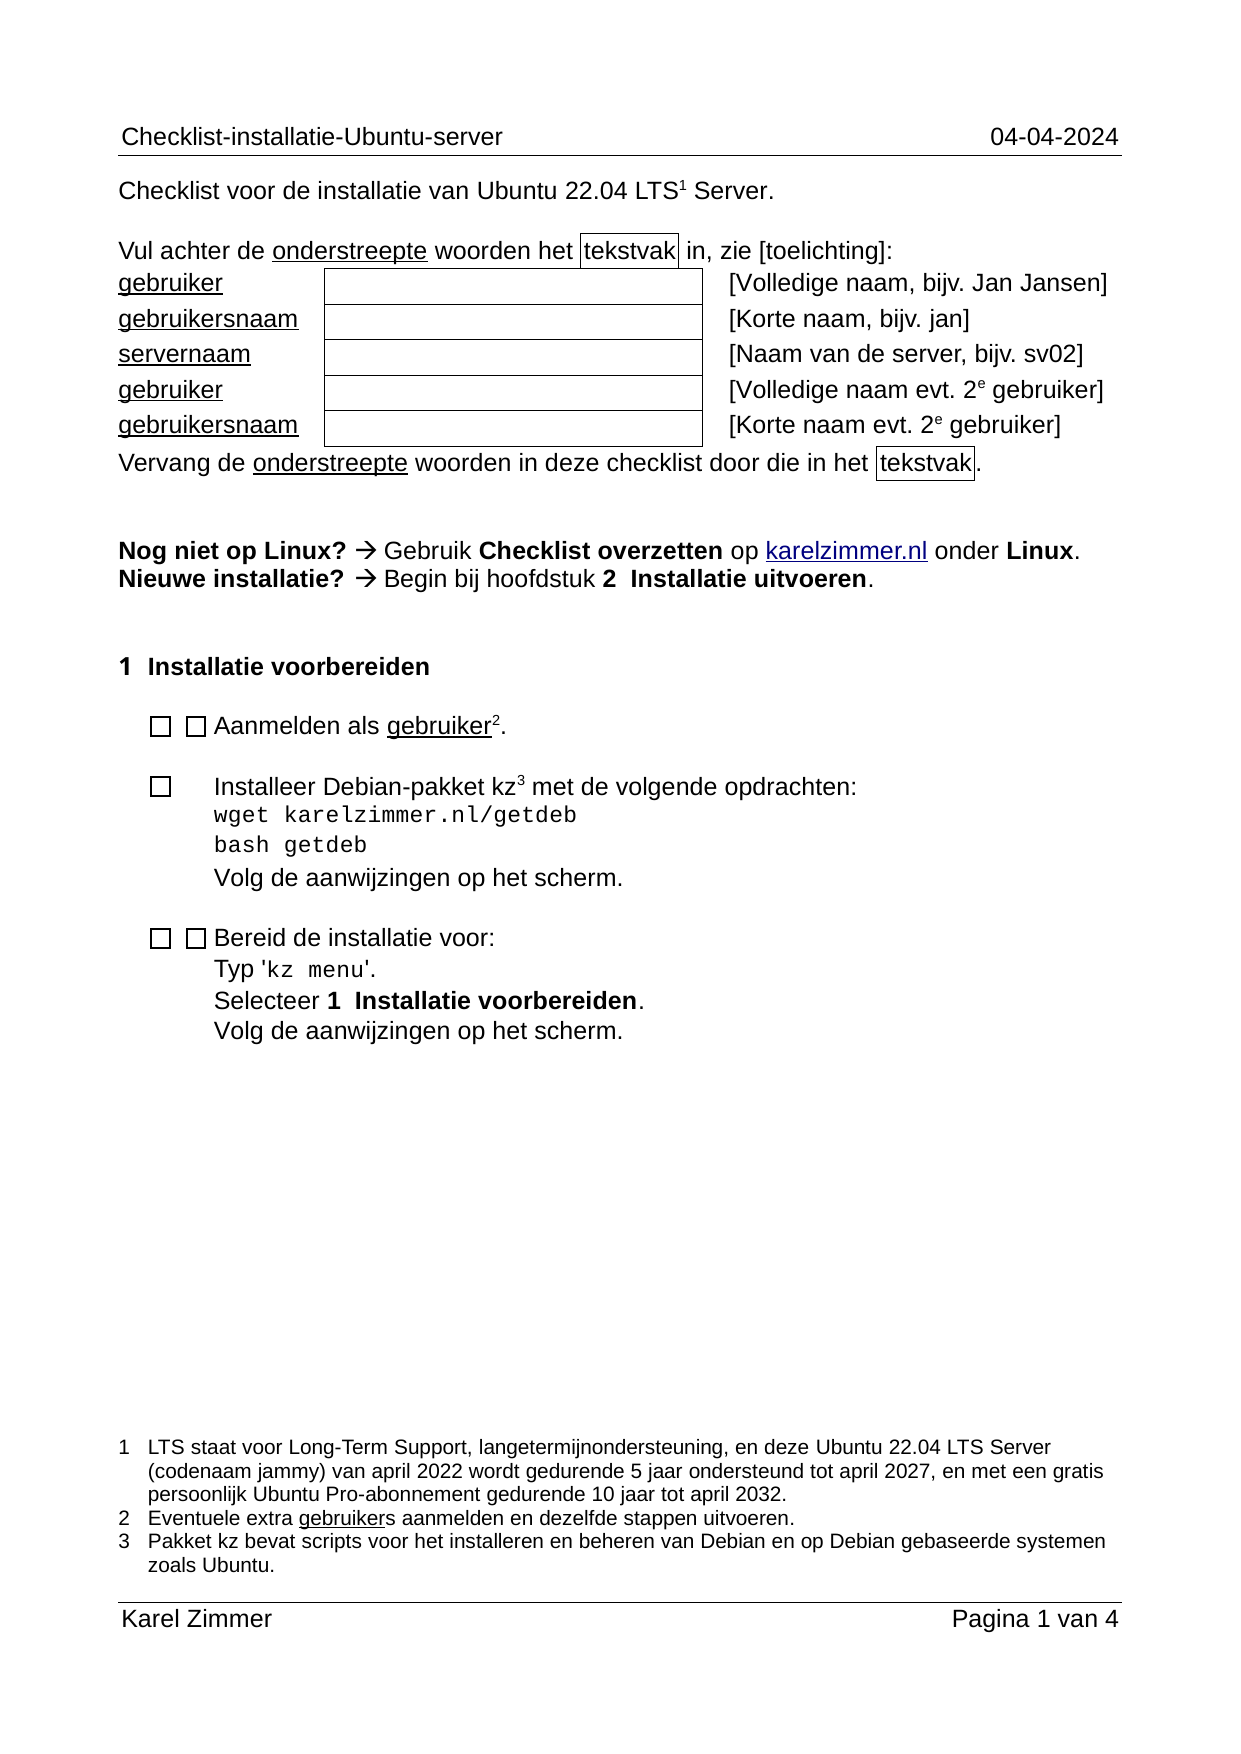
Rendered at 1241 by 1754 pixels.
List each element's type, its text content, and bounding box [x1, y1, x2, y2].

table_cell Selecteer 1 Installatie voorbereiden. [213, 985, 1122, 1016]
text gebruikersnaam [118, 304, 324, 339]
table_cell Volg de aanwijzingen op het scherm. [213, 1016, 1122, 1046]
table_cell [213, 893, 1122, 923]
text tekstvak [581, 234, 678, 268]
table_cell [118, 863, 142, 893]
text GEBRUIKER [118, 375, 324, 410]
text GEBRUIKER [118, 268, 324, 304]
table_cell [118, 893, 142, 923]
text in, zie [toelichting]: [679, 233, 1122, 268]
text Nog niet op Linux?  Gebruik Checklist overzetten op karelzimmer.nl onder Linux. [118, 537, 1122, 565]
table_cell [177, 832, 213, 863]
table_cell [142, 923, 177, 953]
table_cell [142, 985, 177, 1016]
table_header [118, 711, 142, 741]
table_cell [118, 772, 142, 802]
table_cell [177, 893, 213, 923]
text Vul achter de ONDERSTREEPTE woorden het [118, 233, 580, 268]
table_cell Bereid de installatie voor: [213, 923, 1122, 953]
table_header Aanmelden als gebruiker. [213, 711, 1122, 741]
table_cell [118, 741, 142, 772]
table_cell [118, 1016, 142, 1046]
table_cell [142, 832, 177, 863]
text . [975, 446, 1122, 481]
table_cell [177, 985, 213, 1016]
text Nieuwe installatie?  Begin bij hoofdstuk 2 Installatie uitvoeren. [118, 565, 1122, 593]
table_cell bash getdeb [213, 832, 1122, 863]
table_cell [177, 741, 213, 772]
text [Volledige naam evt. 2e gebruiker] [703, 375, 1122, 410]
text serverNAAM [118, 339, 324, 375]
table_cell Volg de aanwijzingen op het scherm. [213, 863, 1122, 893]
table_cell [118, 923, 142, 953]
table_cell [177, 954, 213, 985]
table_cell [177, 772, 213, 802]
table_cell Typ 'kz menu'. [213, 954, 1122, 985]
table_cell [177, 863, 213, 893]
table_cell [142, 863, 177, 893]
text [Volledige naam, bijv. Jan Jansen] [703, 268, 1122, 304]
text Vervang de ONDERSTREEPTE woorden in deze checklist door die in het [118, 446, 876, 481]
table_cell [142, 954, 177, 985]
text Checklist voor de installatie van Ubuntu 22.04 LTS Server. [118, 177, 1122, 205]
table_cell [213, 741, 1122, 772]
table_cell [118, 802, 142, 832]
table_cell [177, 923, 213, 953]
table_cell [118, 954, 142, 985]
text tekstvak [877, 447, 974, 480]
text GEBRUIKERSNaaM [118, 410, 324, 446]
table_cell Installeer Debian-pakket kz met de volgende opdrachten: [213, 772, 1122, 802]
table_cell [142, 772, 177, 802]
list Installatie voorbereiden [118, 649, 1122, 683]
text [Korte naam, bijv. jan] [703, 304, 1122, 339]
table_cell [177, 802, 213, 832]
table_cell [142, 1016, 177, 1046]
table_cell [118, 985, 142, 1016]
table_header [177, 711, 213, 741]
table_cell [177, 1016, 213, 1046]
text [Korte naam evt. 2e gebruiker] [703, 410, 1122, 446]
text [Naam van de server, bijv. sv02] [703, 339, 1122, 375]
table_cell [142, 802, 177, 832]
text LTS staat voor Long-Term Support, langetermijnondersteuning, en deze Ubuntu 22.04 LTS Server (codenaam jammy) van april 2022 wordt gedurende 5 jaar ondersteund tot april 2027, en met een gratis persoonlijk Ubuntu Pro-abonnement gedurende 10 jaar tot april 2032. [118, 1436, 1122, 1506]
table_cell [142, 893, 177, 923]
table_header [142, 711, 177, 741]
table_cell wget karelzimmer.nl/getdeb [213, 802, 1122, 832]
table_cell [142, 741, 177, 772]
table_cell [118, 832, 142, 863]
